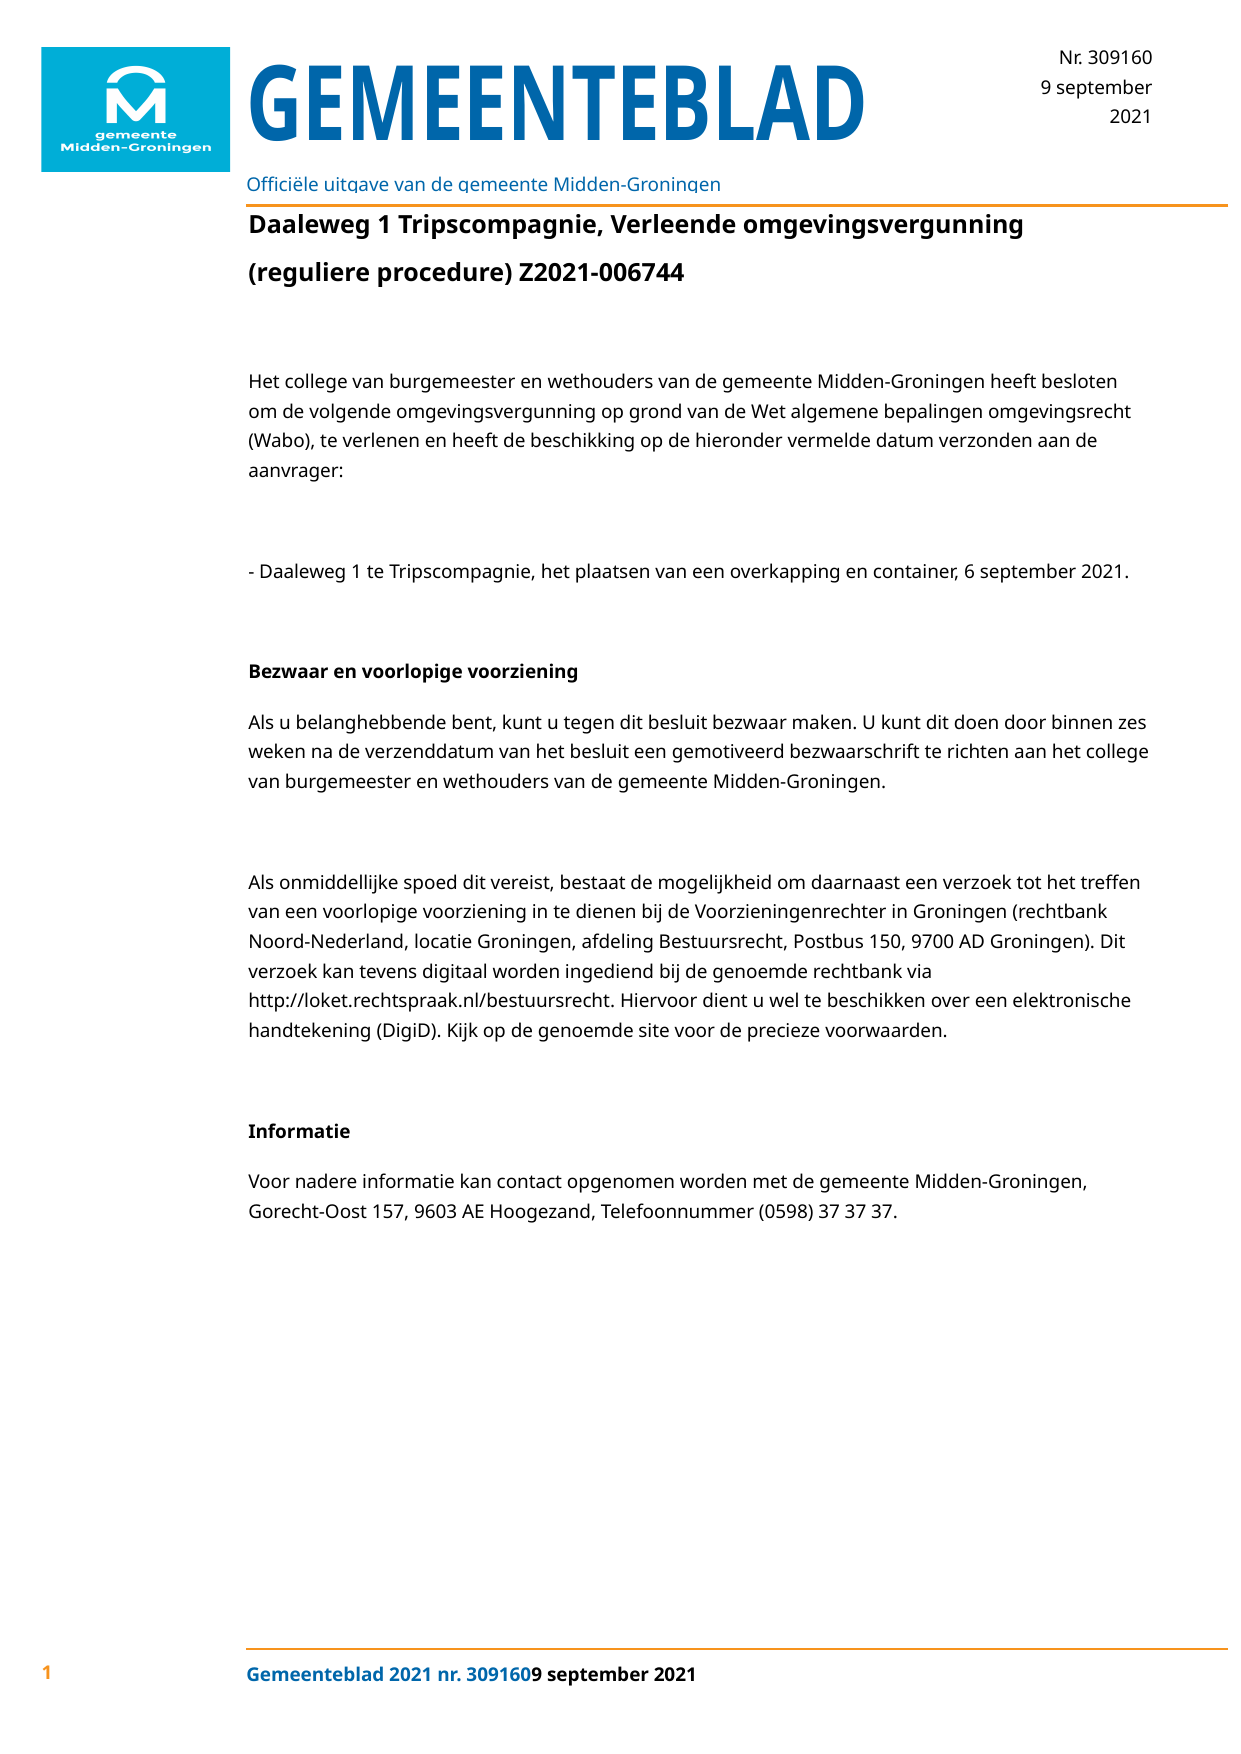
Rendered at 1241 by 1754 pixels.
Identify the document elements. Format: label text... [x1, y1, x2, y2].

text - Daaleweg 1 te Tripscompagnie, het plaatsen van een overkapping en container, 6 september 2021. [248, 558, 1152, 584]
picture [108, 66, 164, 82]
text Bezwaar en voorlopige voorziening [248, 659, 1152, 684]
picture [184, 146, 190, 153]
text Als onmiddellijke spoed dit vereist, bestaat de mogelijkheid om daarnaast een verzoek tot het treffen van een voorlopige voorziening in te dienen bij de Voorzieningenrechter in Groningen (rechtbank Noord-Nederland, locatie Groningen, afdeling Bestuursrecht, Postbus 150, 9700 AD Groningen). Dit verzoek kan tevens digitaal worden ingediend bij de genoemde rechtbank via http://loket.rechtspraak.nl/bestuursrecht. Hiervoor dient u wel te beschikken over een elektronische handtekening (DigiD). Kijk op de genoemde site voor de precieze voorwaarden. [248, 869, 1152, 1043]
picture [107, 89, 165, 122]
text Het college van burgemeester en wethouders van de gemeente Midden-Groningen heeft besloten om de volgende omgevingsvergunning op grond van de Wet algemene bepalingen omgevingsrecht (Wabo), te verlenen en heeft de beschikking op de hieronder vermelde datum verzonden aan de aanvrager: [248, 368, 1152, 483]
text Voor nadere informatie kan contact opgenomen worden met de gemeente Midden-Groningen, Gorecht-Oost 157, 9603 AE Hoogezand, Telefoonnummer (0598) 37 37 37. [248, 1168, 1152, 1224]
text Als u belanghebbende bent, kunt u tegen dit besluit bezwaar maken. U kunt dit doen door binnen zes weken na de verzenddatum van het besluit een gemotiveerd bezwaarschrift te richten aan het college van burgemeester en wethouders van de gemeente Midden-Groningen. [248, 709, 1152, 794]
text Informatie [248, 1118, 1152, 1144]
text Daaleweg 1 Tripscompagnie, Verleende omgevingsvergunning (reguliere procedure) Z2021-006744 [248, 207, 1152, 288]
